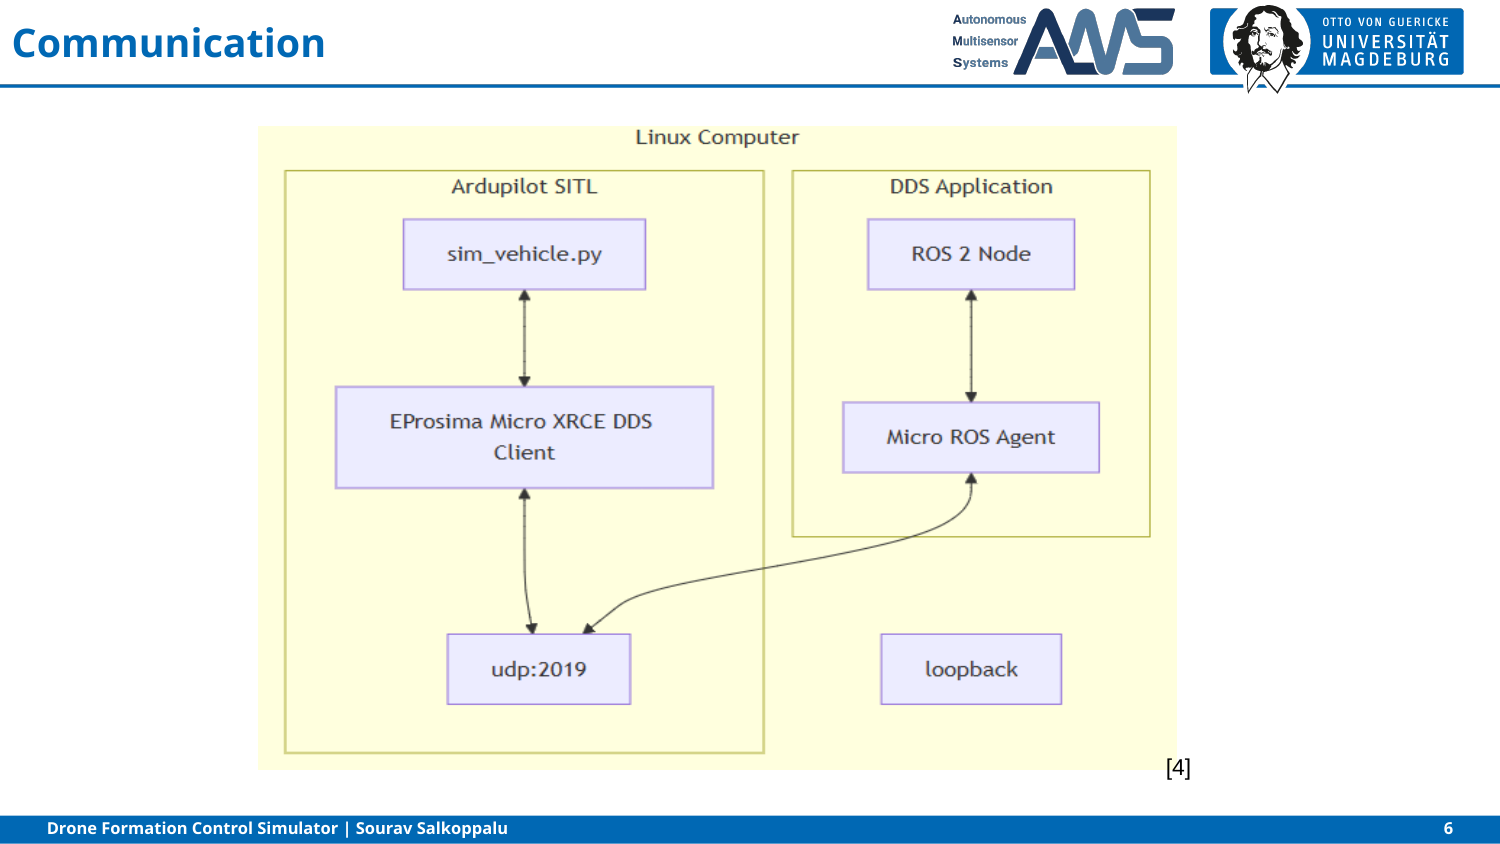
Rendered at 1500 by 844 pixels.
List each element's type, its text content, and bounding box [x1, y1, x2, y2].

picture [258, 126, 1177, 770]
picture [0, 0, 1500, 103]
title Communication [0, 0, 943, 86]
text_box [4] [1150, 747, 1218, 788]
